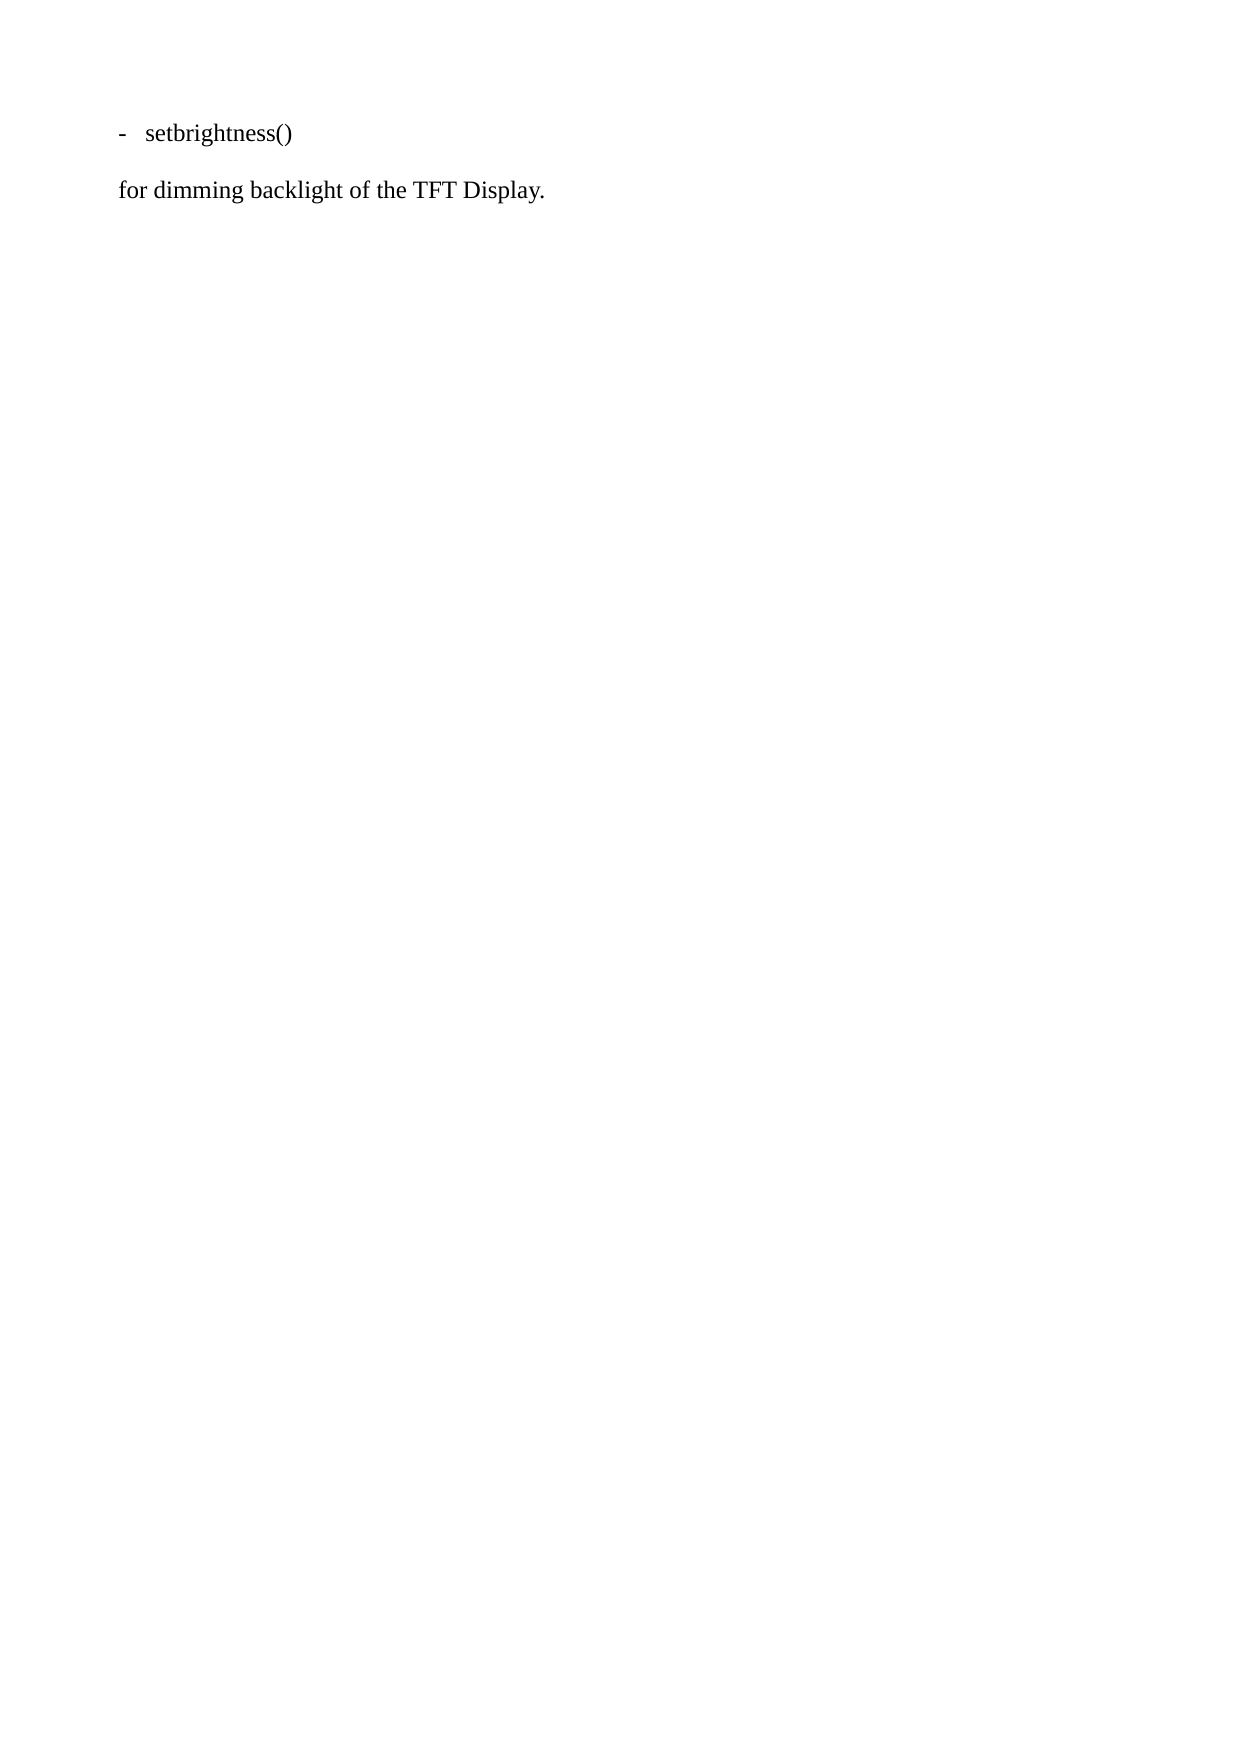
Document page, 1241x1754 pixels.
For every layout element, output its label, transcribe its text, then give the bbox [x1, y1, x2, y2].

text for dimming backlight of the TFT Display. [118, 176, 1122, 204]
text - setbrightness() [118, 118, 1122, 147]
